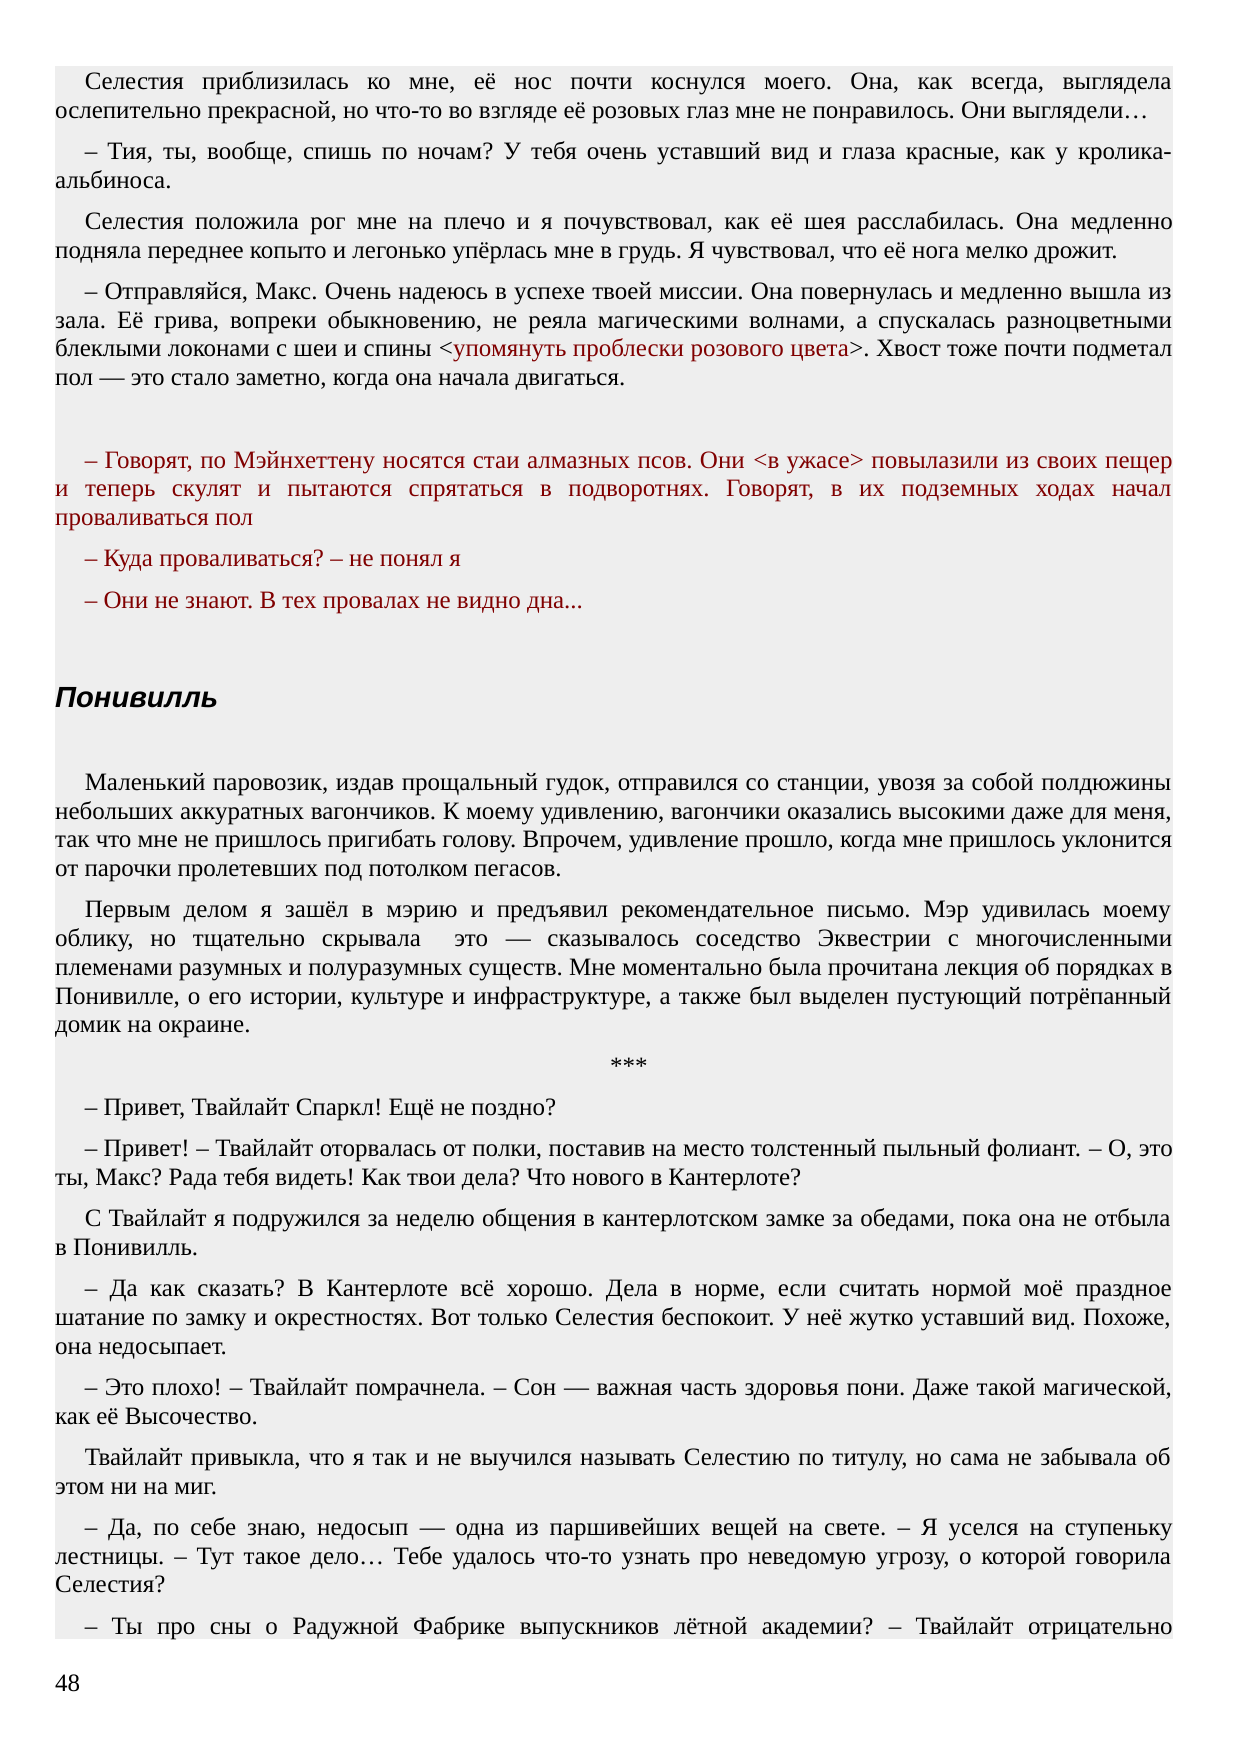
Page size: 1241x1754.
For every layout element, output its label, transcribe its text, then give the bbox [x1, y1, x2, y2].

text – Привет, Твайлайт Спаркл! Ещё не поздно? [55, 1092, 1173, 1121]
text – Ты про сны о Радужной Фабрике выпускников лётной академии? – Твайлайт отрицательно [55, 1611, 1173, 1639]
text *** [55, 1051, 1173, 1079]
text – Да как сказать? В Кантерлоте всё хорошо. Дела в норме, если считать нормой моё праздное шатание по замку и окрестностях. Вот только Селестия беспокоит. У неё жутко уставший вид. Похоже, она недосыпает. [55, 1273, 1173, 1359]
text – Да, по себе знаю, недосып — одна из паршивейших вещей на свете. – Я уселся на ступеньку лестницы. – Тут такое дело… Тебе удалось что-то узнать про неведомую угрозу, о которой говорила Селестия? [55, 1512, 1173, 1598]
text – Они не знают. В тех провалах не видно дна... [55, 585, 1173, 613]
text – Привет! – Твайлайт оторвалась от полки, поставив на место толстенный пыльный фолиант. – О, это ты, Макс? Рада тебя видеть! Как твои дела? Что нового в Кантерлоте? [55, 1133, 1173, 1191]
text – Куда проваливаться? – не понял я [55, 543, 1173, 572]
text С Твайлайт я подружился за неделю общения в кантерлотском замке за обедами, пока она не отбыла в Понивилль. [55, 1203, 1173, 1261]
text Твайлайт привыкла, что я так и не выучился называть Селестию по титулу, но сама не забывала об этом ни на миг. [55, 1442, 1173, 1499]
subtitle Понивилль [55, 680, 1173, 713]
text Селестия положила рог мне на плечо и я почувствовал, как её шея расслабилась. Она медленно подняла переднее копыто и легонько упёрлась мне в грудь. Я чувствовал, что её нога мелко дрожит. [55, 206, 1173, 263]
text Маленький паровозик, издав прощальный гудок, отправился со станции, увозя за собой полдюжины небольших аккуратных вагончиков. К моему удивлению, вагончики оказались высокими даже для меня, так что мне не пришлось пригибать голову. Впрочем, удивление прошло, когда мне пришлось уклонится от парочки пролетевших под потолком пегасов. [55, 767, 1173, 882]
text Первым делом я зашёл в мэрию и предъявил рекомендательное письмо. Мэр удивилась моему облику, но тщательно скрывала это — сказывалось соседство Эквестрии с многочисленными племенами разумных и полуразумных существ. Мне моментально была прочитана лекция об порядках в Понивилле, о его истории, культуре и инфраструктуре, а также был выделен пустующий потрёпанный домик на окраине. [55, 894, 1173, 1038]
text Селестия приблизилась ко мне, её нос почти коснулся моего. Она, как всегда, выглядела ослепительно прекрасной, но что-то во взгляде её розовых глаз мне не понравилось. Они выглядели… [55, 66, 1173, 123]
text – Отправляйся, Макс. Очень надеюсь в успехе твоей миссии. Она повернулась и медленно вышла из зала. Её грива, вопреки обыкновению, не реяла магическими волнами, а спускалась разноцветными блеклыми локонами с шеи и спины <упомянуть проблески розового цвета>. Хвост тоже почти подметал пол — это стало заметно, когда она начала двигаться. [55, 276, 1173, 391]
text – Это плохо! – Твайлайт помрачнела. – Сон — важная часть здоровья пони. Даже такой магической, как её Высочество. [55, 1372, 1173, 1429]
text – Говорят, по Мэйнхеттену носятся стаи алмазных псов. Они <в ужасе> повылазили из своих пещер и теперь скулят и пытаются спрятаться в подворотнях. Говорят, в их подземных ходах начал проваливаться пол [55, 445, 1173, 531]
text – Тия, ты, вообще, спишь по ночам? У тебя очень уставший вид и глаза красные, как у кролика-альбиноса. [55, 136, 1173, 193]
